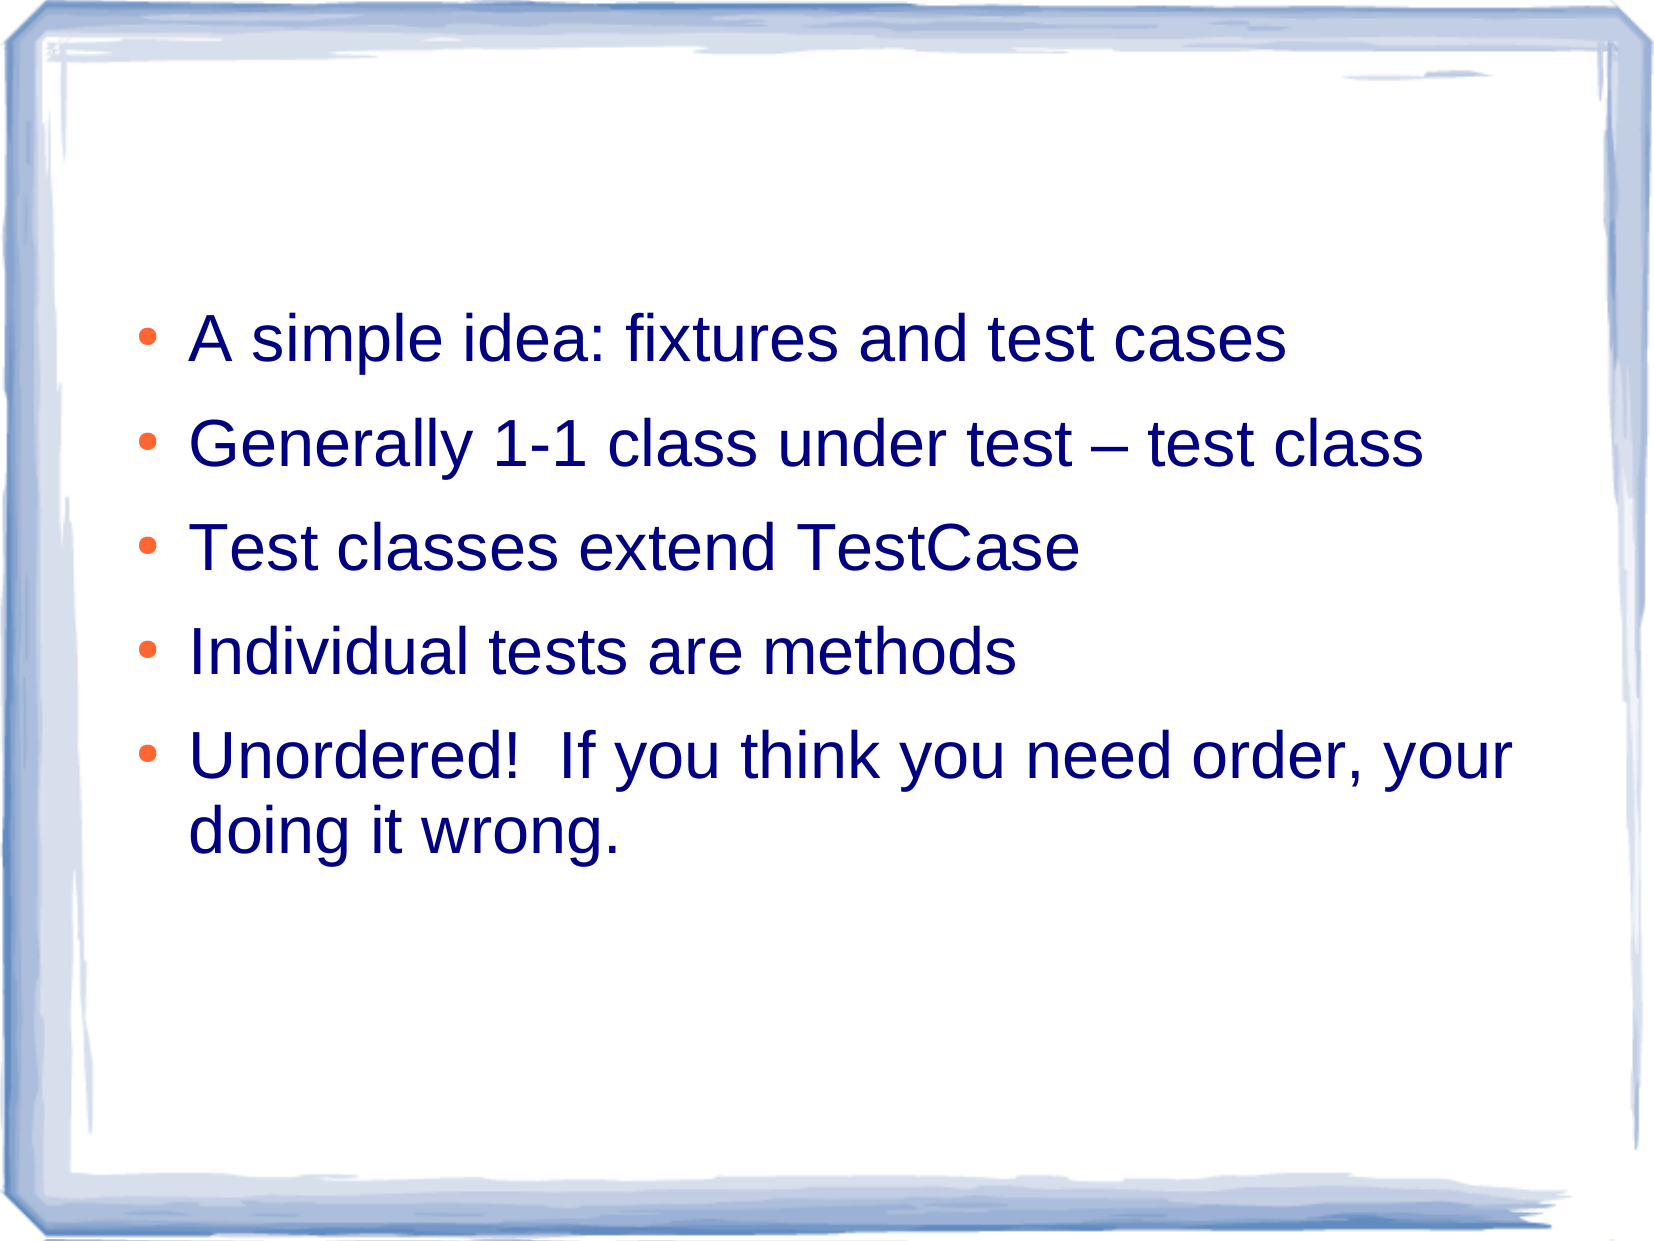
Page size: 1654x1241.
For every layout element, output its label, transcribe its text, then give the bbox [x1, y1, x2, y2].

list A simple idea: fixtures and test cases Generally 1-1 class under test – test class Test classes extend TestCase Individual tests are methods Unordered! If you think you need order, your doing it wrong. [118, 301, 1571, 1105]
picture [0, 0, 1654, 1241]
